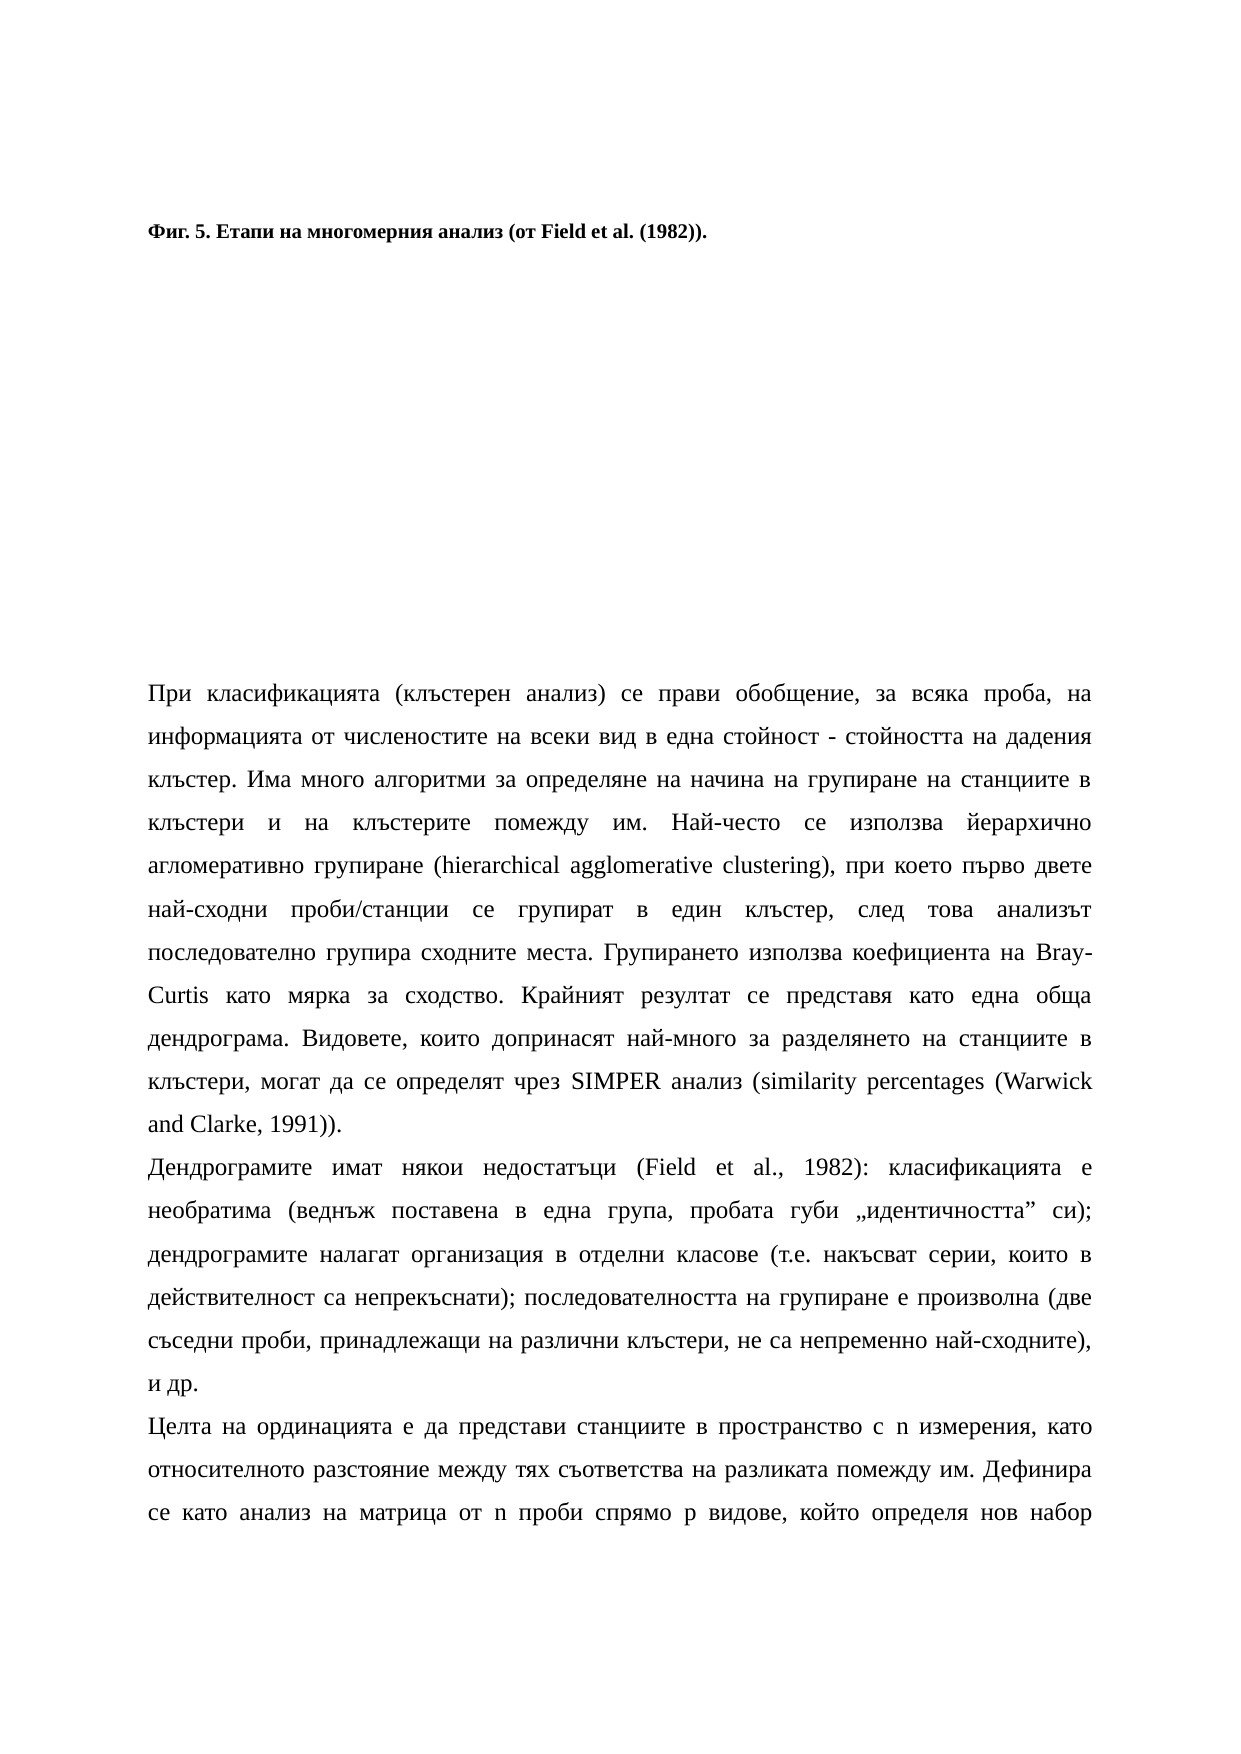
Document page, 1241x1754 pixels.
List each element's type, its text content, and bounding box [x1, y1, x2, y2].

text Фиг. 5. Етапи на многомерния анализ (от Field et al. (1982)). [148, 219, 1093, 243]
text Целта на ординацията е да представи станциите в пространство с n измерения, като относителното разстояние между тях съответства на разликата помежду им. Дефинира се като анализ на матрица от n проби спрямо p видове, който определя нов набор [148, 1411, 1093, 1526]
text При класификацията (клъстерен анализ) се прави обобщение, за всяка проба, на информацията от численостите на всеки вид в една стойност - стойността на дадения клъстер. Има много алгоритми за определяне на начина на групиране на станциите в клъстери и на клъстерите помежду им. Най-често се използва йерархично агломеративно групиране (hierarchical agglomerative clustering), при което първо двете най-сходни проби/станции се групират в един клъстер, след това анализът последователно групира сходните места. Групирането използва коефициента на Bray-Curtis като мярка за сходство. Крайният резултат се представя като една обща дендрограма. Видовете, които допринасят най-много за разделянето на станциите в клъстери, могат да се определят чрез SIMPER анализ (similarity percentages (Warwick and Clarke, 1991)). [148, 678, 1093, 1138]
text Дендрограмите имат някои недостатъци (Field et al., 1982): класификацията е необратима (веднъж поставена в една група, пробата губи „идентичността” си); дендрограмите налагат организация в отделни класове (т.е. накъсват серии, които в действителност са непрекъснати); последователността на групиране е произволна (две съседни проби, принадлежащи на различни клъстери, не са непременно най-сходните), и др. [148, 1152, 1093, 1397]
